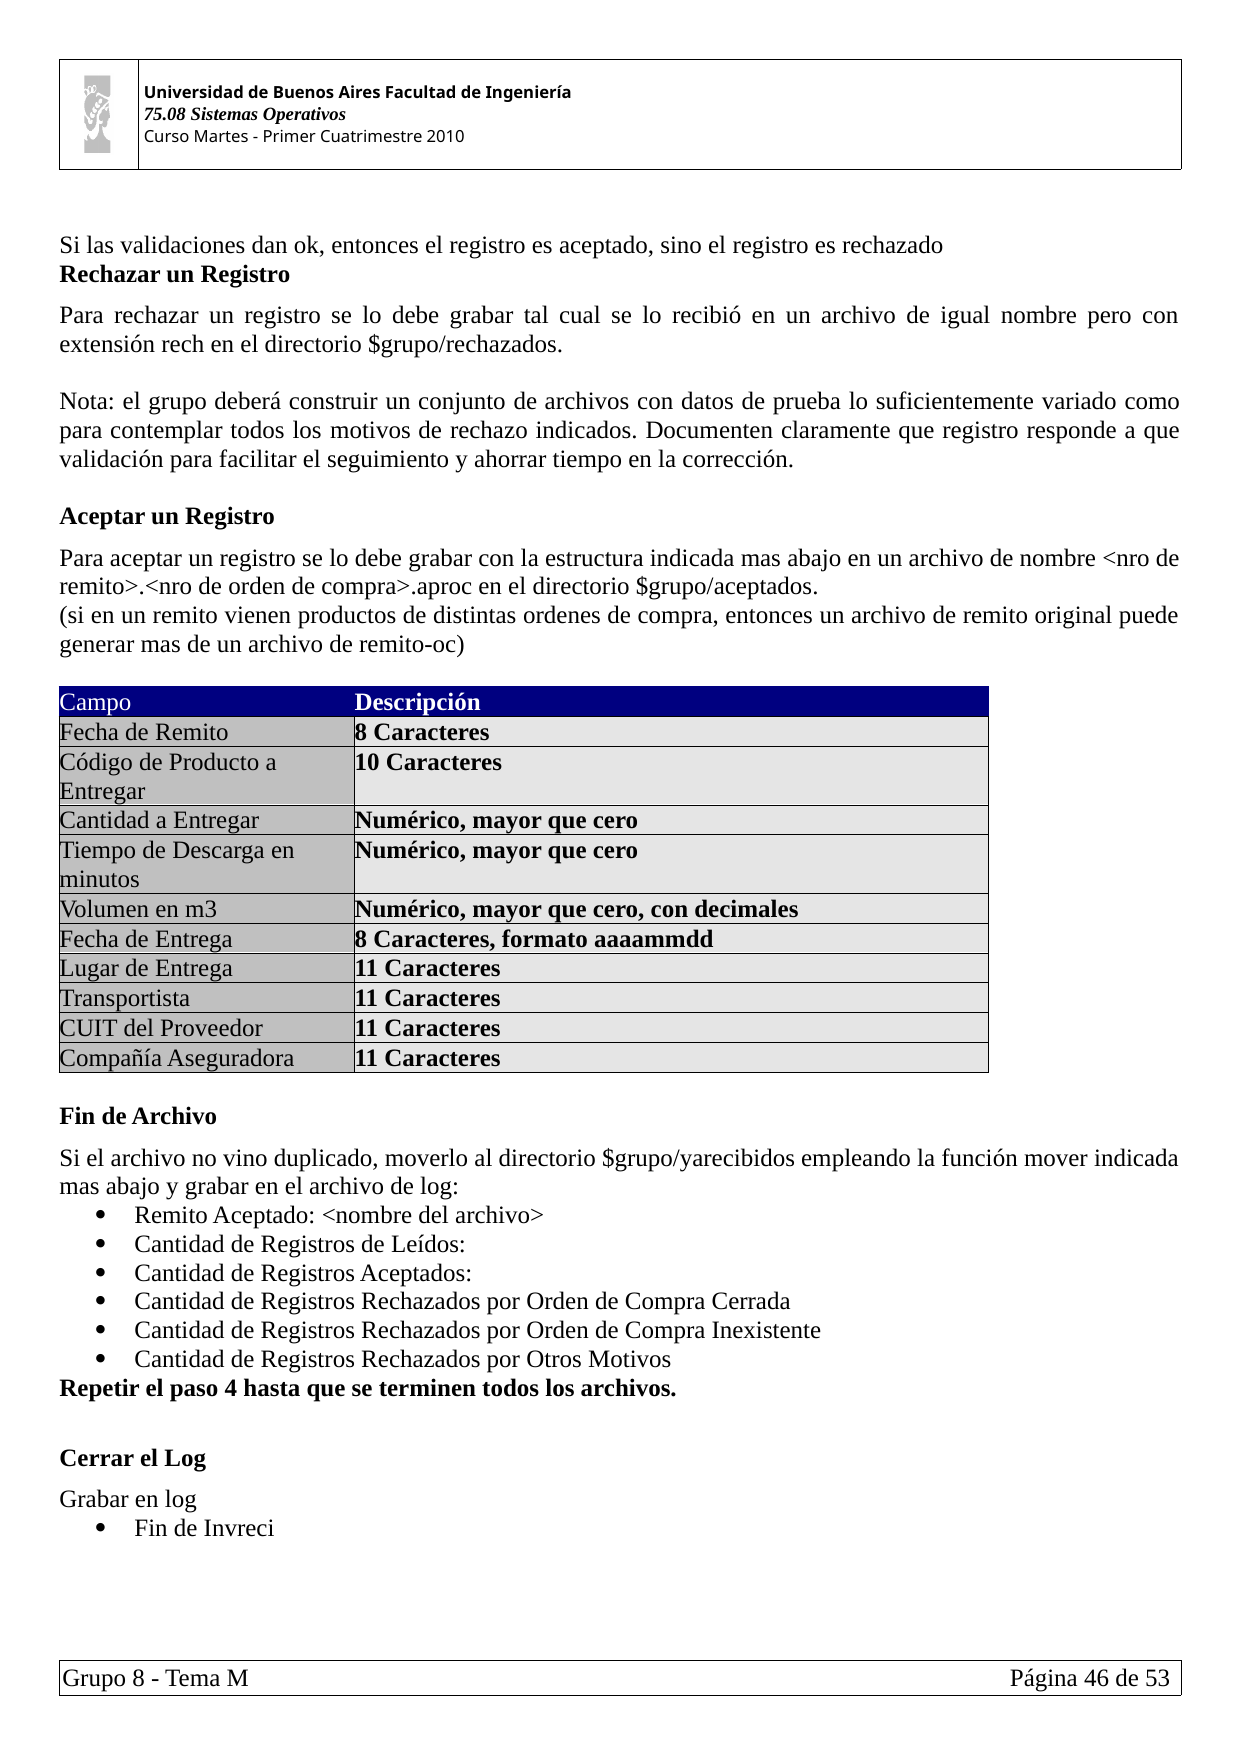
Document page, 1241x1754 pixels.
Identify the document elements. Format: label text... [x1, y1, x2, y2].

list Remito Aceptado: <nombre del archivo> [96, 1200, 1181, 1229]
table_cell Lugar de Entrega [60, 954, 354, 982]
table_cell Compañía Aseguradora [60, 1043, 354, 1072]
table_cell Numérico, mayor que cero, con decimales [355, 894, 988, 923]
list Cantidad de Registros Aceptados: [96, 1258, 1181, 1286]
text Repetir el paso 4 hasta que se terminen todos los archivos. [59, 1373, 1181, 1401]
list Cantidad de Registros de Leídos: [96, 1229, 1181, 1258]
text Aceptar un Registro [59, 501, 1181, 530]
text Nota: el grupo deberá construir un conjunto de archivos con datos de prueba lo suficientemente variado como para contemplar todos los motivos de rechazo indicados. Documenten claramente que registro responde a que validación para facilitar el seguimiento y ahorrar tiempo en la corrección. [59, 386, 1181, 473]
table_cell Tiempo de Descarga en minutos [60, 835, 354, 893]
picture [83, 73, 114, 155]
table_cell Código de Producto a Entregar [60, 747, 354, 804]
list Cantidad de Registros Rechazados por Orden de Compra Inexistente [96, 1315, 1181, 1344]
table_header Campo [60, 688, 354, 716]
table_cell 8 Caracteres [355, 717, 988, 746]
text Si el archivo no vino duplicado, moverlo al directorio $grupo/yarecibidos empleando la función mover indicada mas abajo y grabar en el archivo de log: [59, 1143, 1181, 1200]
text Para aceptar un registro se lo debe grabar con la estructura indicada mas abajo en un archivo de nombre <nro de remito>.<nro de orden de compra>.aproc en el directorio $grupo/aceptados. [59, 543, 1181, 600]
table_cell Fecha de Entrega [60, 924, 354, 952]
table_cell 11 Caracteres [355, 1013, 988, 1042]
table_cell 11 Caracteres [355, 983, 988, 1012]
table_cell 10 Caracteres [355, 747, 988, 804]
text Fin de Archivo [59, 1101, 1181, 1130]
text Rechazar un Registro [59, 259, 1181, 288]
table_cell Numérico, mayor que cero [355, 806, 988, 834]
text Cerrar el Log [59, 1443, 1181, 1471]
list Cantidad de Registros Rechazados por Orden de Compra Cerrada [96, 1286, 1181, 1315]
table_cell CUIT del Proveedor [60, 1013, 354, 1042]
table_header Descripción [355, 688, 988, 716]
table_cell 11 Caracteres [355, 954, 988, 982]
table_cell Volumen en m3 [60, 894, 354, 923]
text Si las validaciones dan ok, entonces el registro es aceptado, sino el registro es rechazado [59, 230, 1181, 259]
text (si en un remito vienen productos de distintas ordenes de compra, entonces un archivo de remito original puede generar mas de un archivo de remito-oc) [59, 600, 1181, 658]
table_cell 8 Caracteres, formato aaaammdd [355, 924, 988, 952]
text Para rechazar un registro se lo debe grabar tal cual se lo recibió en un archivo de igual nombre pero con extensión rech en el directorio $grupo/rechazados. [59, 300, 1181, 358]
table_cell Numérico, mayor que cero [355, 835, 988, 893]
text Grabar en log [59, 1484, 1181, 1513]
list Fin de Invreci [96, 1513, 1181, 1541]
table_cell 11 Caracteres [355, 1043, 988, 1072]
table_cell Cantidad a Entregar [60, 806, 354, 834]
table_cell Transportista [60, 983, 354, 1012]
table_cell Fecha de Remito [60, 717, 354, 746]
list Cantidad de Registros Rechazados por Otros Motivos [96, 1344, 1181, 1373]
